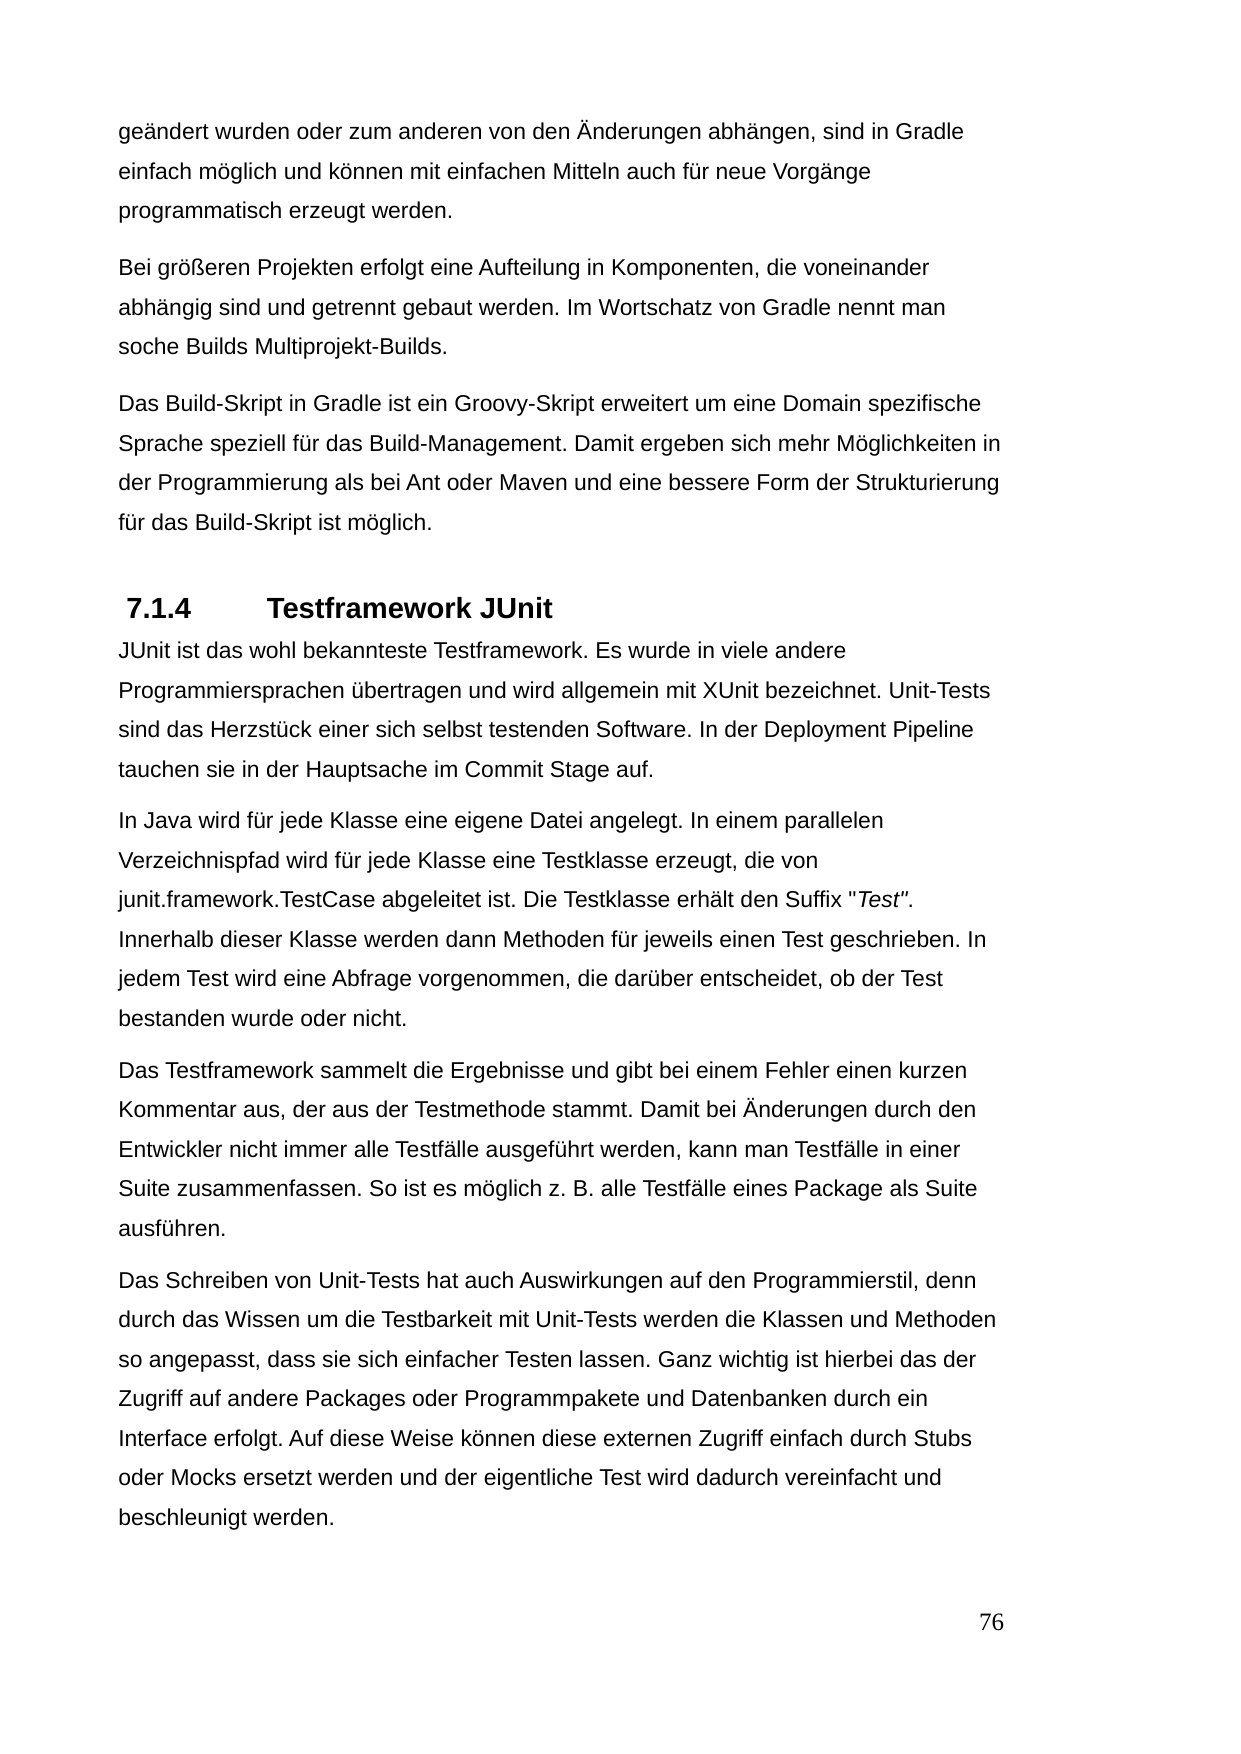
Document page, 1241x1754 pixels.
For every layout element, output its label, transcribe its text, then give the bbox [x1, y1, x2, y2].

text JUnit ist das wohl bekannteste Testframework. Es wurde in viele andere Programmiersprachen übertragen und wird allgemein mit XUnit bezeichnet. Unit-Tests sind das Herzstück einer sich selbst testenden Software. In der Deployment Pipeline tauchen sie in der Hauptsache im Commit Stage auf. [118, 637, 1004, 782]
text Das Build-Skript in Gradle ist ein Groovy-Skript erweitert um eine Domain spezifische Sprache speziell für das Build-Management. Damit ergeben sich mehr Möglichkeiten in der Programmierung als bei Ant oder Maven und eine bessere Form der Strukturierung für das Build-Skript ist möglich. [118, 390, 1004, 535]
text In Java wird für jede Klasse eine eigene Datei angelegt. In einem parallelen Verzeichnispfad wird für jede Klasse eine Testklasse erzeugt, die von junit.framework.TestCase abgeleitet ist. Die Testklasse erhält den Suffix "Test". Innerhalb dieser Klasse werden dann Methoden für jeweils einen Test geschrieben. In jedem Test wird eine Abfrage vorgenommen, die darüber entscheidet, ob der Test bestanden wurde oder nicht. [118, 807, 1004, 1031]
text geändert wurden oder zum anderen von den Änderungen abhängen, sind in Gradle einfach möglich und können mit einfachen Mitteln auch für neue Vorgänge programmatisch erzeugt werden. [118, 118, 1004, 223]
text Das Schreiben von Unit-Tests hat auch Auswirkungen auf den Programmierstil, denn durch das Wissen um die Testbarkeit mit Unit-Tests werden die Klassen und Methoden so angepasst, dass sie sich einfacher Testen lassen. Ganz wichtig ist hierbei das der Zugriff auf andere Packages oder Programmpakete und Datenbanken durch ein Interface erfolgt. Auf diese Weise können diese externen Zugriff einfach durch Stubs oder Mocks ersetzt werden und der eigentliche Test wird dadurch vereinfacht und beschleunigt werden. [118, 1267, 1004, 1530]
subtitle Testframework JUnit [118, 591, 1004, 624]
text Das Testframework sammelt die Ergebnisse und gibt bei einem Fehler einen kurzen Kommentar aus, der aus der Testmethode stammt. Damit bei Änderungen durch den Entwickler nicht immer alle Testfälle ausgeführt werden, kann man Testfälle in einer Suite zusammenfassen. So ist es möglich z. B. alle Testfälle eines Package als Suite ausführen. [118, 1057, 1004, 1241]
text Bei größeren Projekten erfolgt eine Aufteilung in Komponenten, die voneinander abhängig sind und getrennt gebaut werden. Im Wortschatz von Gradle nennt man soche Builds Multiprojekt-Builds. [118, 254, 1004, 359]
